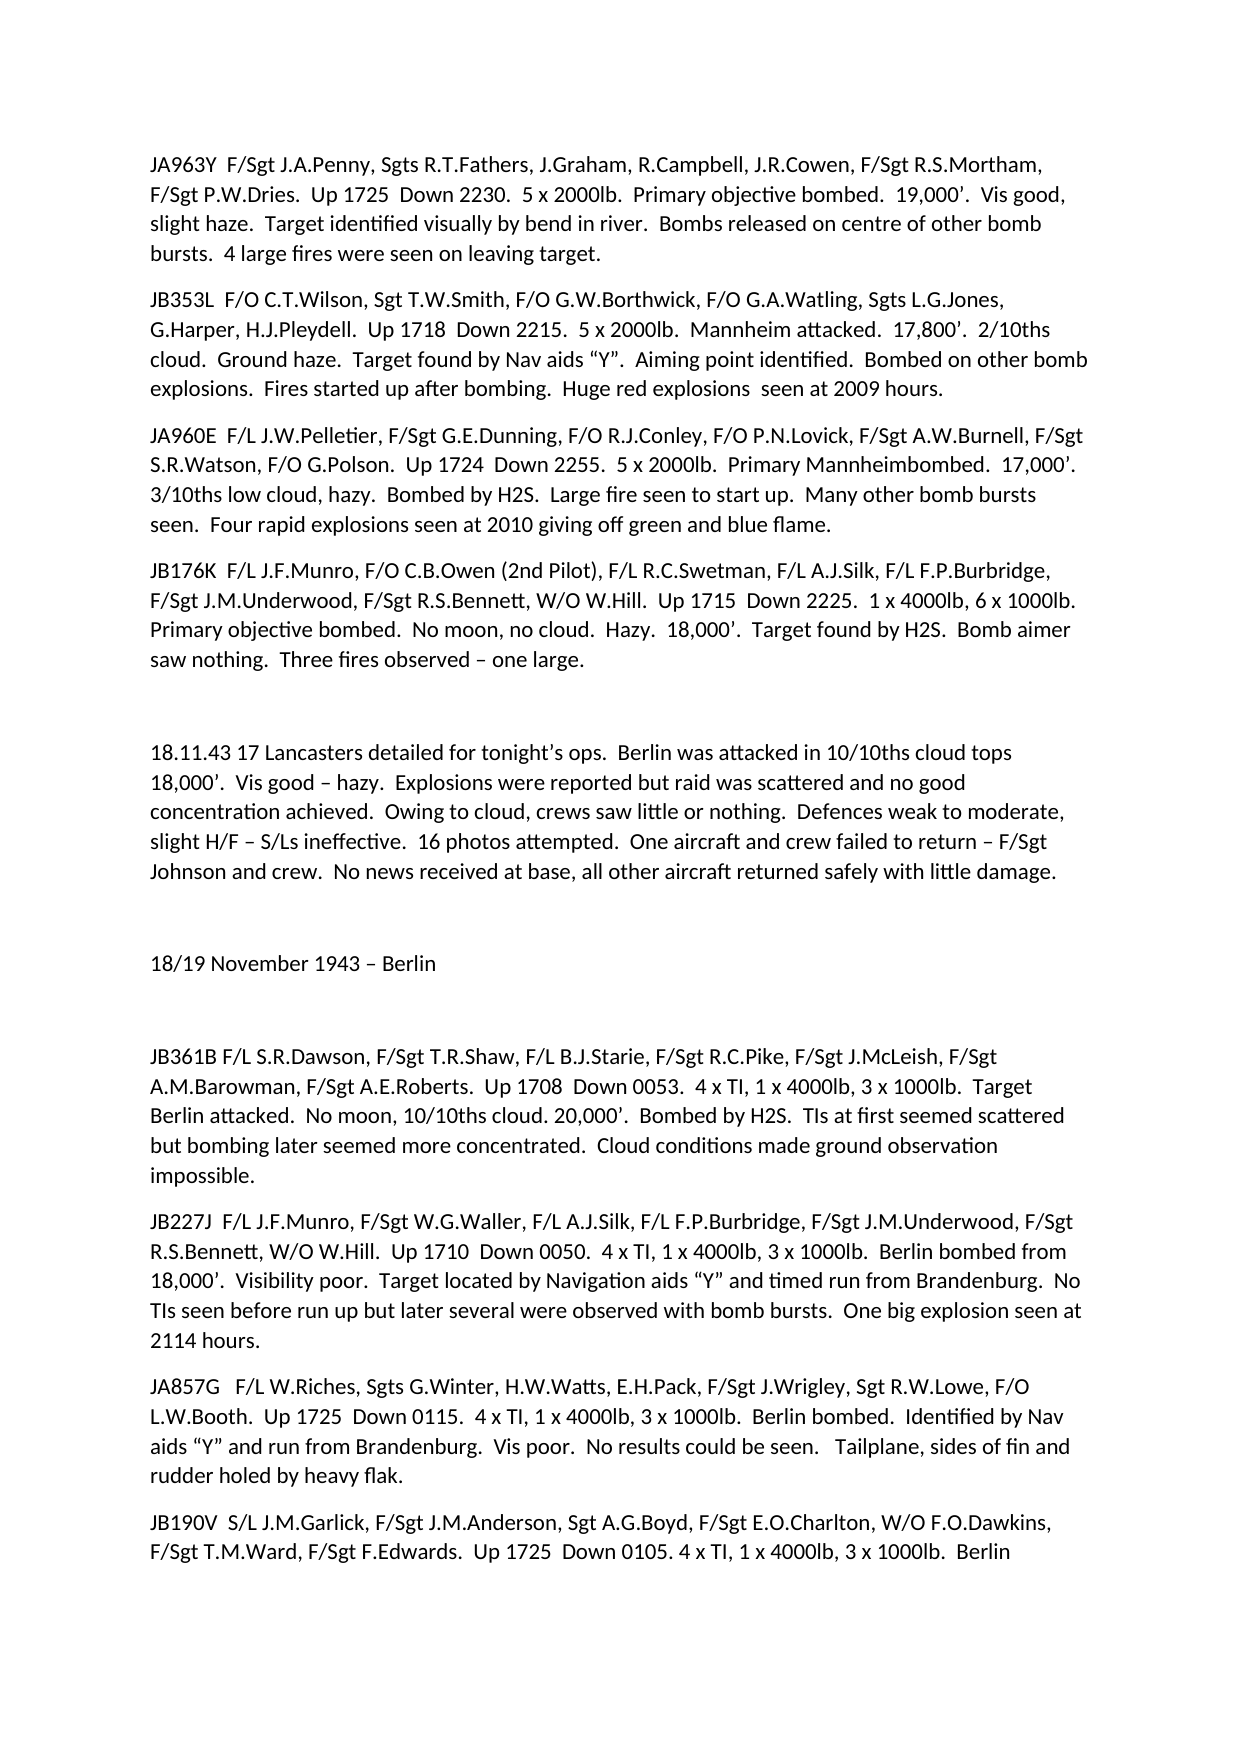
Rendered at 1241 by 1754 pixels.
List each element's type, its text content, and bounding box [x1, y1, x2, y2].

text JA857G F/L W.Riches, Sgts G.Winter, H.W.Watts, E.H.Pack, F/Sgt J.Wrigley, Sgt R.W.Lowe, F/O L.W.Booth. Up 1725 Down 0115. 4 x TI, 1 x 4000lb, 3 x 1000lb. Berlin bombed. Identified by Nav aids “Y” and run from Brandenburg. Vis poor. No results could be seen. Tailplane, sides of fin and rudder holed by heavy flak. [150, 1372, 1090, 1489]
text JB227J F/L J.F.Munro, F/Sgt W.G.Waller, F/L A.J.Silk, F/L F.P.Burbridge, F/Sgt J.M.Underwood, F/Sgt R.S.Bennett, W/O W.Hill. Up 1710 Down 0050. 4 x TI, 1 x 4000lb, 3 x 1000lb. Berlin bombed from 18,000’. Visibility poor. Target located by Navigation aids “Y” and timed run from Brandenburg. No TIs seen before run up but later several were observed with bomb bursts. One big explosion seen at 2114 hours. [150, 1207, 1090, 1354]
text JB353L F/O C.T.Wilson, Sgt T.W.Smith, F/O G.W.Borthwick, F/O G.A.Watling, Sgts L.G.Jones, G.Harper, H.J.Pleydell. Up 1718 Down 2215. 5 x 2000lb. Mannheim attacked. 17,800’. 2/10ths cloud. Ground haze. Target found by Nav aids “Y”. Aiming point identified. Bombed on other bomb explosions. Fires started up after bombing. Huge red explosions seen at 2009 hours. [150, 285, 1090, 402]
text JB190V S/L J.M.Garlick, F/Sgt J.M.Anderson, Sgt A.G.Boyd, F/Sgt E.O.Charlton, W/O F.O.Dawkins, F/Sgt T.M.Ward, F/Sgt F.Edwards. Up 1725 Down 0105. 4 x TI, 1 x 4000lb, 3 x 1000lb. Berlin [150, 1508, 1090, 1566]
text JB176K F/L J.F.Munro, F/O C.B.Owen (2nd Pilot), F/L R.C.Swetman, F/L A.J.Silk, F/L F.P.Burbridge, F/Sgt J.M.Underwood, F/Sgt R.S.Bennett, W/O W.Hill. Up 1715 Down 2225. 1 x 4000lb, 6 x 1000lb. Primary objective bombed. No moon, no cloud. Hazy. 18,000’. Target found by H2S. Bomb aimer saw nothing. Three fires observed – one large. [150, 556, 1090, 673]
text JA960E F/L J.W.Pelletier, F/Sgt G.E.Dunning, F/O R.J.Conley, F/O P.N.Lovick, F/Sgt A.W.Burnell, F/Sgt S.R.Watson, F/O G.Polson. Up 1724 Down 2255. 5 x 2000lb. Primary Mannheimbombed. 17,000’. 3/10ths low cloud, hazy. Bombed by H2S. Large fire seen to start up. Many other bomb bursts seen. Four rapid explosions seen at 2010 giving off green and blue flame. [150, 421, 1090, 538]
text 18/19 November 1943 – Berlin [150, 949, 1090, 977]
text JA963Y F/Sgt J.A.Penny, Sgts R.T.Fathers, J.Graham, R.Campbell, J.R.Cowen, F/Sgt R.S.Mortham, F/Sgt P.W.Dries. Up 1725 Down 2230. 5 x 2000lb. Primary objective bombed. 19,000’. Vis good, slight haze. Target identified visually by bend in river. Bombs released on centre of other bomb bursts. 4 large fires were seen on leaving target. [150, 150, 1090, 267]
text JB361B F/L S.R.Dawson, F/Sgt T.R.Shaw, F/L B.J.Starie, F/Sgt R.C.Pike, F/Sgt J.McLeish, F/Sgt A.M.Barowman, F/Sgt A.E.Roberts. Up 1708 Down 0053. 4 x TI, 1 x 4000lb, 3 x 1000lb. Target Berlin attacked. No moon, 10/10ths cloud. 20,000’. Bombed by H2S. TIs at first seemed scattered but bombing later seemed more concentrated. Cloud conditions made ground observation impossible. [150, 1042, 1090, 1189]
text 18.11.43 17 Lancasters detailed for tonight’s ops. Berlin was attacked in 10/10ths cloud tops 18,000’. Vis good – hazy. Explosions were reported but raid was scattered and no good concentration achieved. Owing to cloud, crews saw little or nothing. Defences weak to moderate, slight H/F – S/Ls ineffective. 16 photos attempted. One aircraft and crew failed to return – F/Sgt Johnson and crew. No news received at base, all other aircraft returned safely with little damage. [150, 738, 1090, 885]
